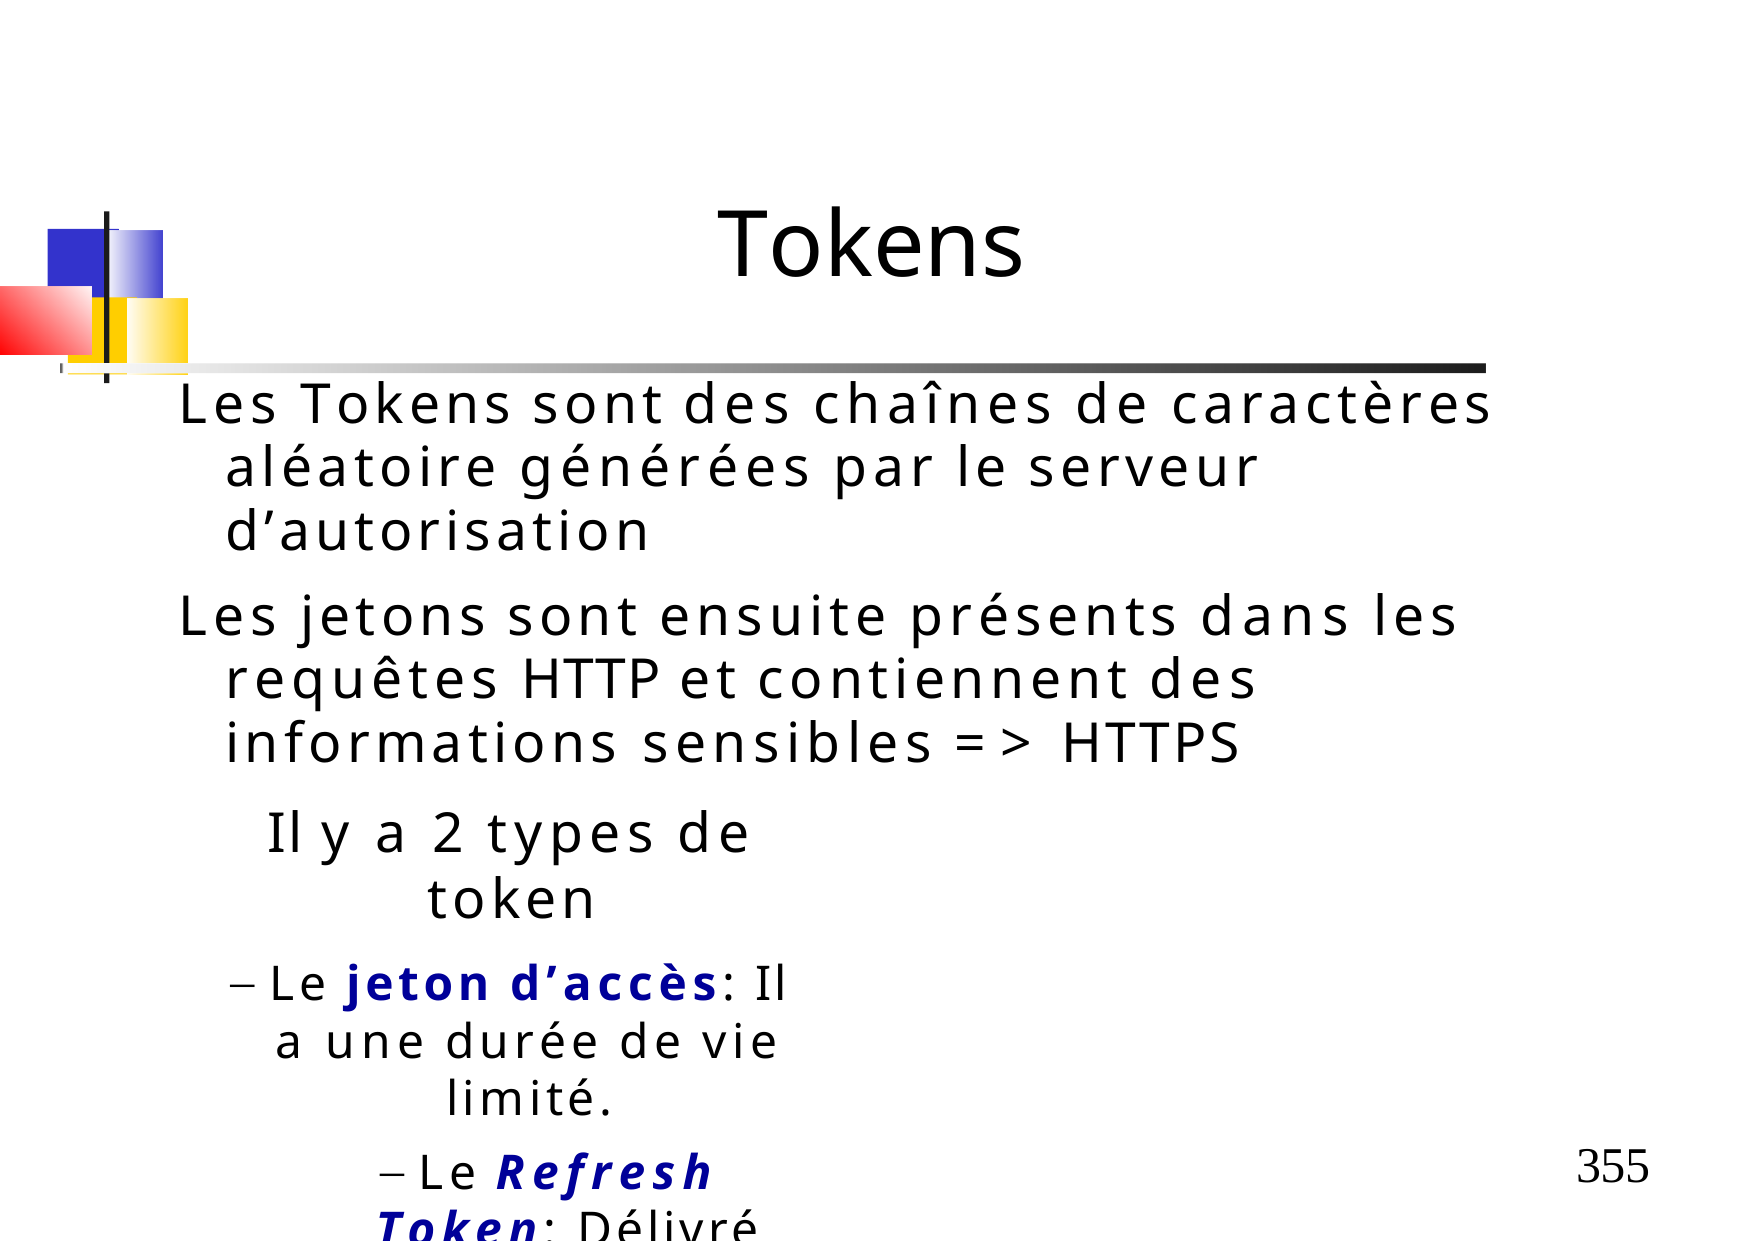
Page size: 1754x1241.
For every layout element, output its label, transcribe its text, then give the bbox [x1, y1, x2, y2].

picture [60, 229, 179, 384]
picture [0, 285, 92, 355]
text_box Les Tokens sont des chaînes de caractères aléatoire générées par le serveur d’autorisation Les jetons sont ensuite présents dans les requêtes HTTP et contiennent des informations sensibles => HTTPS Il y a 2 types de token Le jeton d’accès: Il a une durée de vie limité. Le Refresh Token: Délivré avec le jeton d’accès. Il est renvoyer au serveur d’autorisation pour renouveler le jeton d’accès lorsqu’il a expiré [177, 364, 1551, 1241]
slide_number 355 [1569, 1135, 1660, 1241]
title Tokens [179, 183, 1564, 393]
